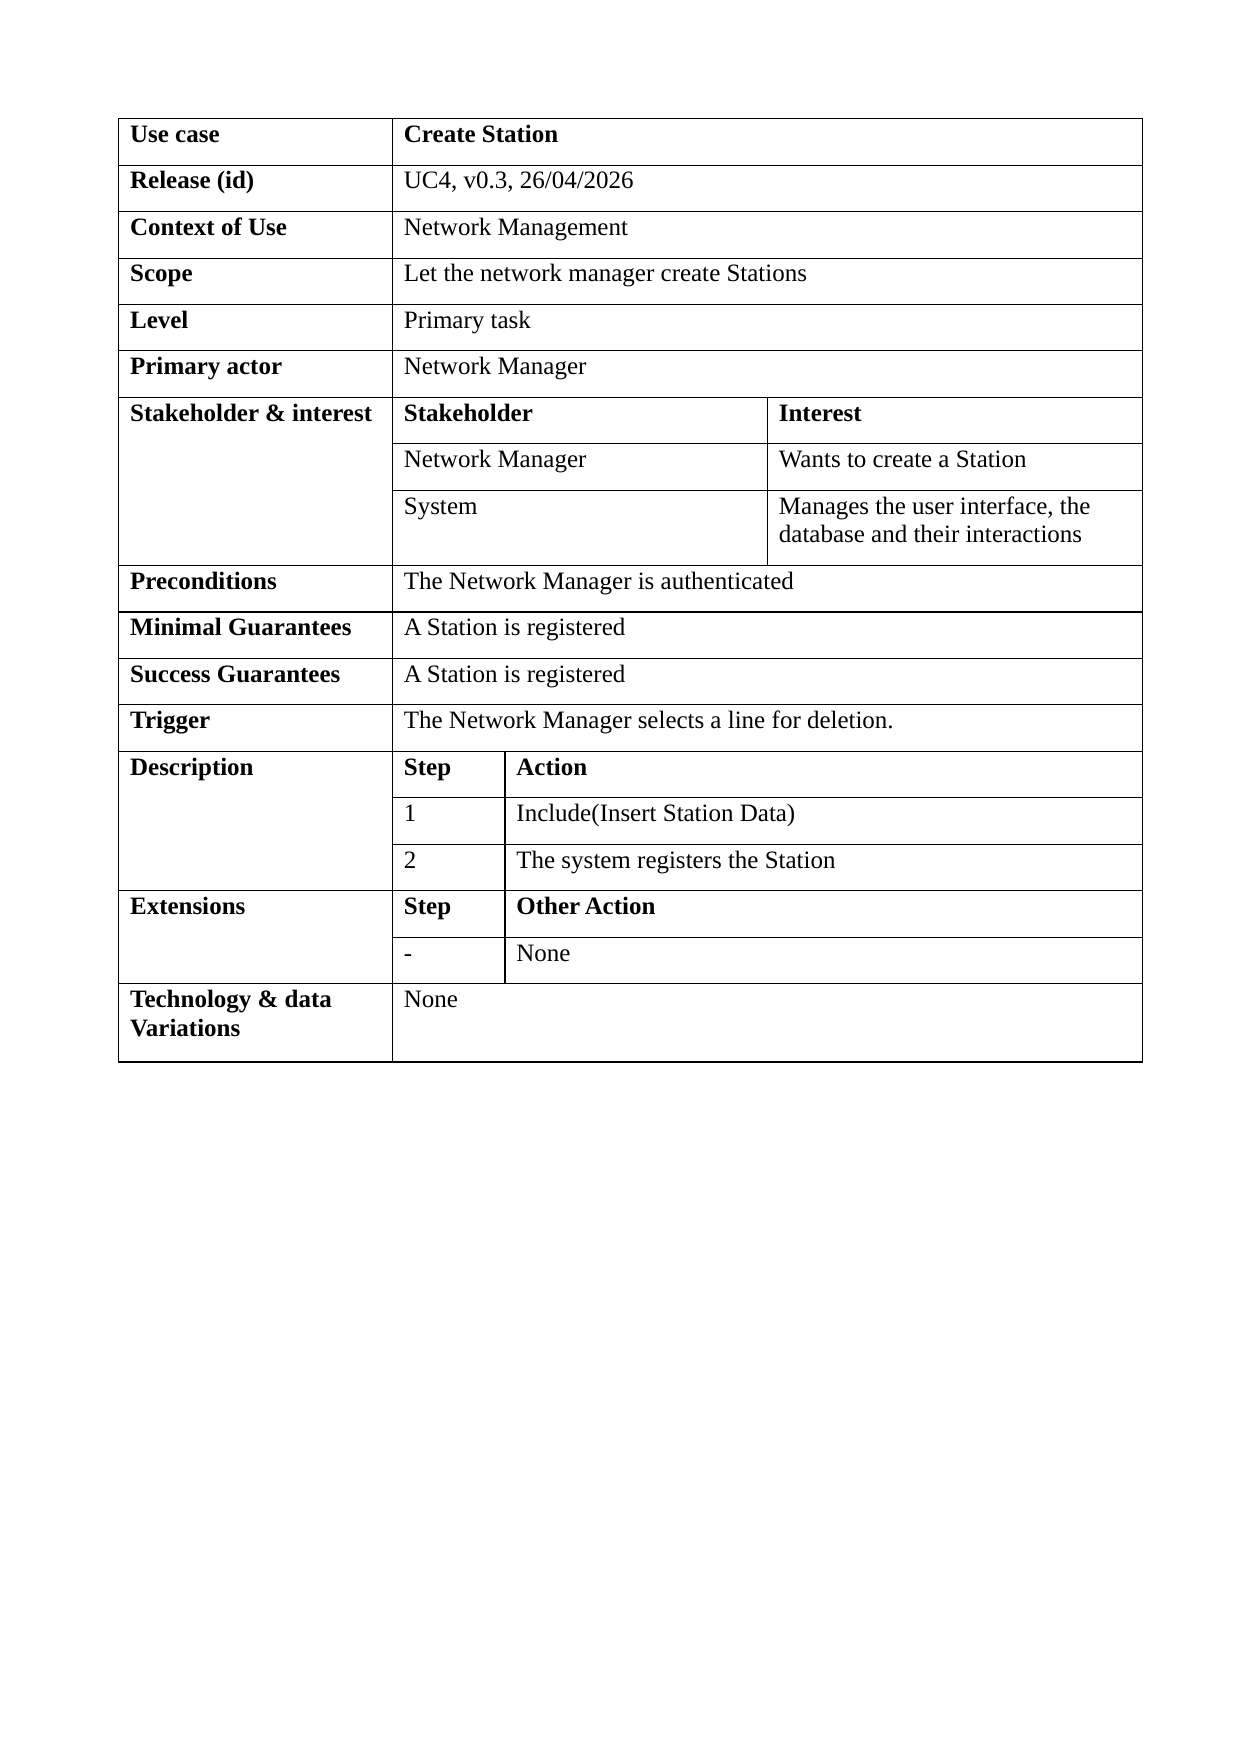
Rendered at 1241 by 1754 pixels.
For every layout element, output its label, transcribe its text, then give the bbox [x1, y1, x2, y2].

table_cell 1 [393, 798, 504, 844]
table_header Use case [119, 119, 392, 164]
table_cell Context of Use [119, 212, 392, 257]
table_cell Let the network manager create Stations [393, 259, 1142, 304]
table_cell Wants to create a Station [768, 444, 1142, 490]
table_cell The Network Manager is authenticated [393, 566, 1142, 611]
table_cell Other Action [506, 891, 1142, 937]
table_cell The system registers the Station [506, 845, 1142, 890]
table_cell Scope [119, 259, 392, 304]
table_cell 2 [393, 845, 504, 890]
table_cell A Station is registered [393, 613, 1142, 658]
table_cell Interest [768, 398, 1142, 443]
table_cell None [393, 984, 1142, 1061]
table_cell Preconditions [119, 566, 392, 611]
table_cell Primary actor [119, 351, 392, 397]
table_cell Level [119, 305, 392, 350]
table_cell - [393, 938, 504, 983]
table_cell Description [119, 752, 392, 890]
table_cell Include(Insert Station Data) [506, 798, 1142, 844]
table_cell Release (id) [119, 166, 392, 211]
table_cell Minimal Guarantees [119, 613, 392, 658]
table_cell The Network Manager selects a line for deletion. [393, 705, 1142, 751]
table_cell System [393, 491, 767, 565]
table_cell Stakeholder & interest [119, 398, 392, 565]
table_cell Primary task [393, 305, 1142, 350]
table_cell Step [393, 891, 504, 937]
table_header Create Station [393, 119, 1142, 164]
table_cell Action [506, 752, 1142, 797]
table_cell Trigger [119, 705, 392, 751]
table_cell None [506, 938, 1142, 983]
table_cell Network Manager [393, 444, 767, 490]
table_cell Extensions [119, 891, 392, 983]
table_cell Network Management [393, 212, 1142, 257]
table_cell Manages the user interface, the database and their interactions [768, 491, 1142, 565]
table_cell Network Manager [393, 351, 1142, 397]
table_cell UC4, v0.3, 26/04/2026 [393, 166, 1142, 211]
table_cell Technology & data Variations [119, 984, 392, 1061]
table_cell A Station is registered [393, 659, 1142, 704]
table_cell Success Guarantees [119, 659, 392, 704]
table_cell Step [393, 752, 504, 797]
table_cell Stakeholder [393, 398, 767, 443]
